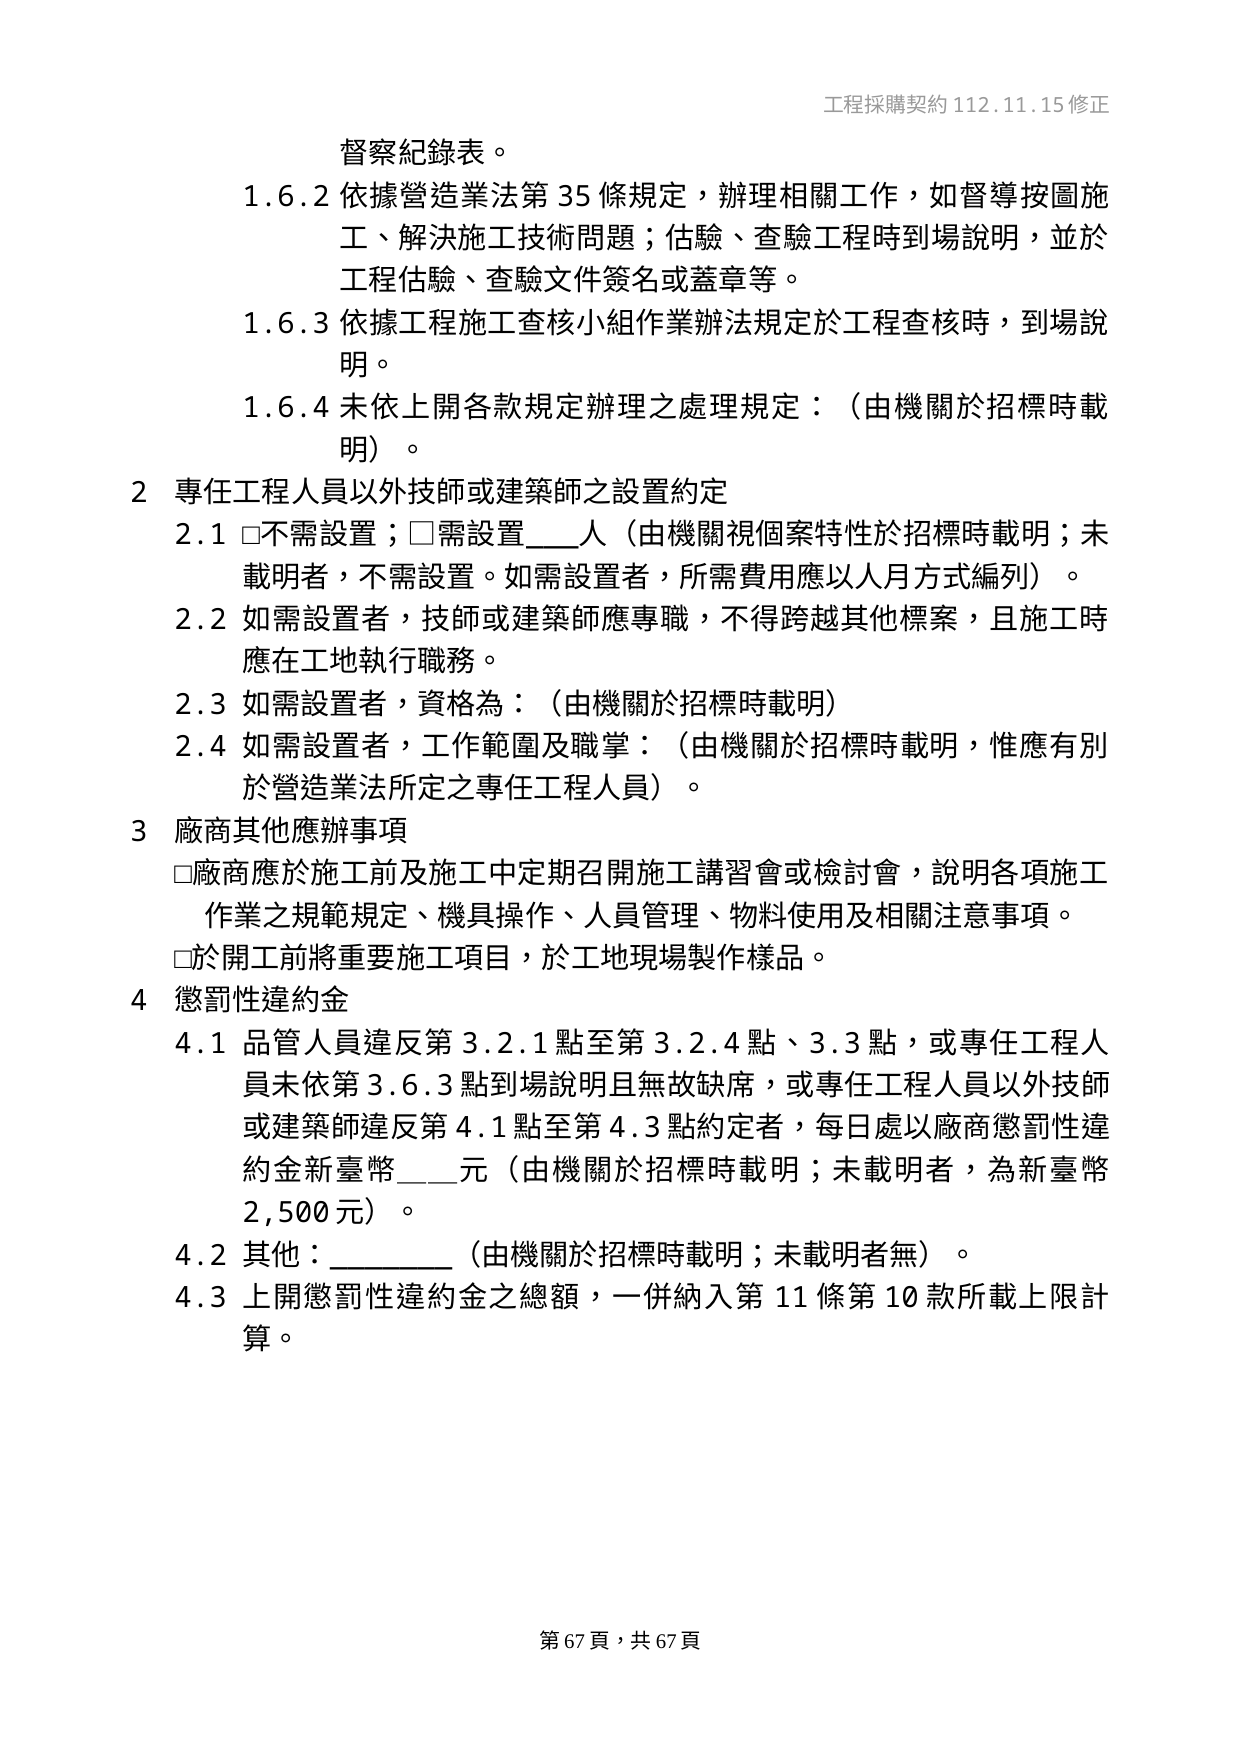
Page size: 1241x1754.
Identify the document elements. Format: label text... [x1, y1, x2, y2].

list 品管人員違反第3.2.1點至第3.2.4點、3.3點，或專任工程人員未依第3.6.3點到場說明且無故缺席，或專任工程人員以外技師或建築師違反第4.1點至第4.3點約定者，每日處以廠商懲罰性違約金新臺幣＿＿元（由機關於招標時載明；未載明者，為新臺幣2,500元）。 [174, 1019, 1110, 1231]
list 上開懲罰性違約金之總額，一併納入第11條第10款所載上限計算。 [174, 1273, 1110, 1358]
list □不需設置；□需設置___人（由機關視個案特性於招標時載明；未載明者，不需設置。如需設置者，所需費用應以人月方式編列）。 [174, 511, 1110, 596]
list 其他：_______（由機關於招標時載明；未載明者無）。 [174, 1231, 1110, 1273]
text □於開工前將重要施工項目，於工地現場製作樣品。 [174, 934, 1110, 977]
list 懲罰性違約金 [130, 977, 1110, 1019]
list 如需設置者，資格為：（由機關於招標時載明） [174, 680, 1110, 723]
list 專任工程人員以外技師或建築師之設置約定 [130, 468, 1110, 511]
list 督察紀錄表。 [242, 130, 1110, 172]
list 如需設置者，技師或建築師應專職，不得跨越其他標案，且施工時應在工地執行職務。 [174, 596, 1110, 680]
text □廠商應於施工前及施工中定期召開施工講習會或檢討會，說明各項施工作業之規範規定、機具操作、人員管理、物料使用及相關注意事項。 [174, 850, 1110, 934]
list 依據營造業法第35條規定，辦理相關工作，如督導按圖施工、解決施工技術問題；估驗、查驗工程時到場說明，並於工程估驗、查驗文件簽名或蓋章等。 [242, 172, 1110, 299]
list 未依上開各款規定辦理之處理規定：（由機關於招標時載明）。 [242, 384, 1110, 468]
list 依據工程施工查核小組作業辦法規定於工程查核時，到場說明。 [242, 299, 1110, 384]
list 廠商其他應辦事項 [130, 807, 1110, 850]
list 如需設置者，工作範圍及職掌：（由機關於招標時載明，惟應有別於營造業法所定之專任工程人員）。 [174, 723, 1110, 807]
